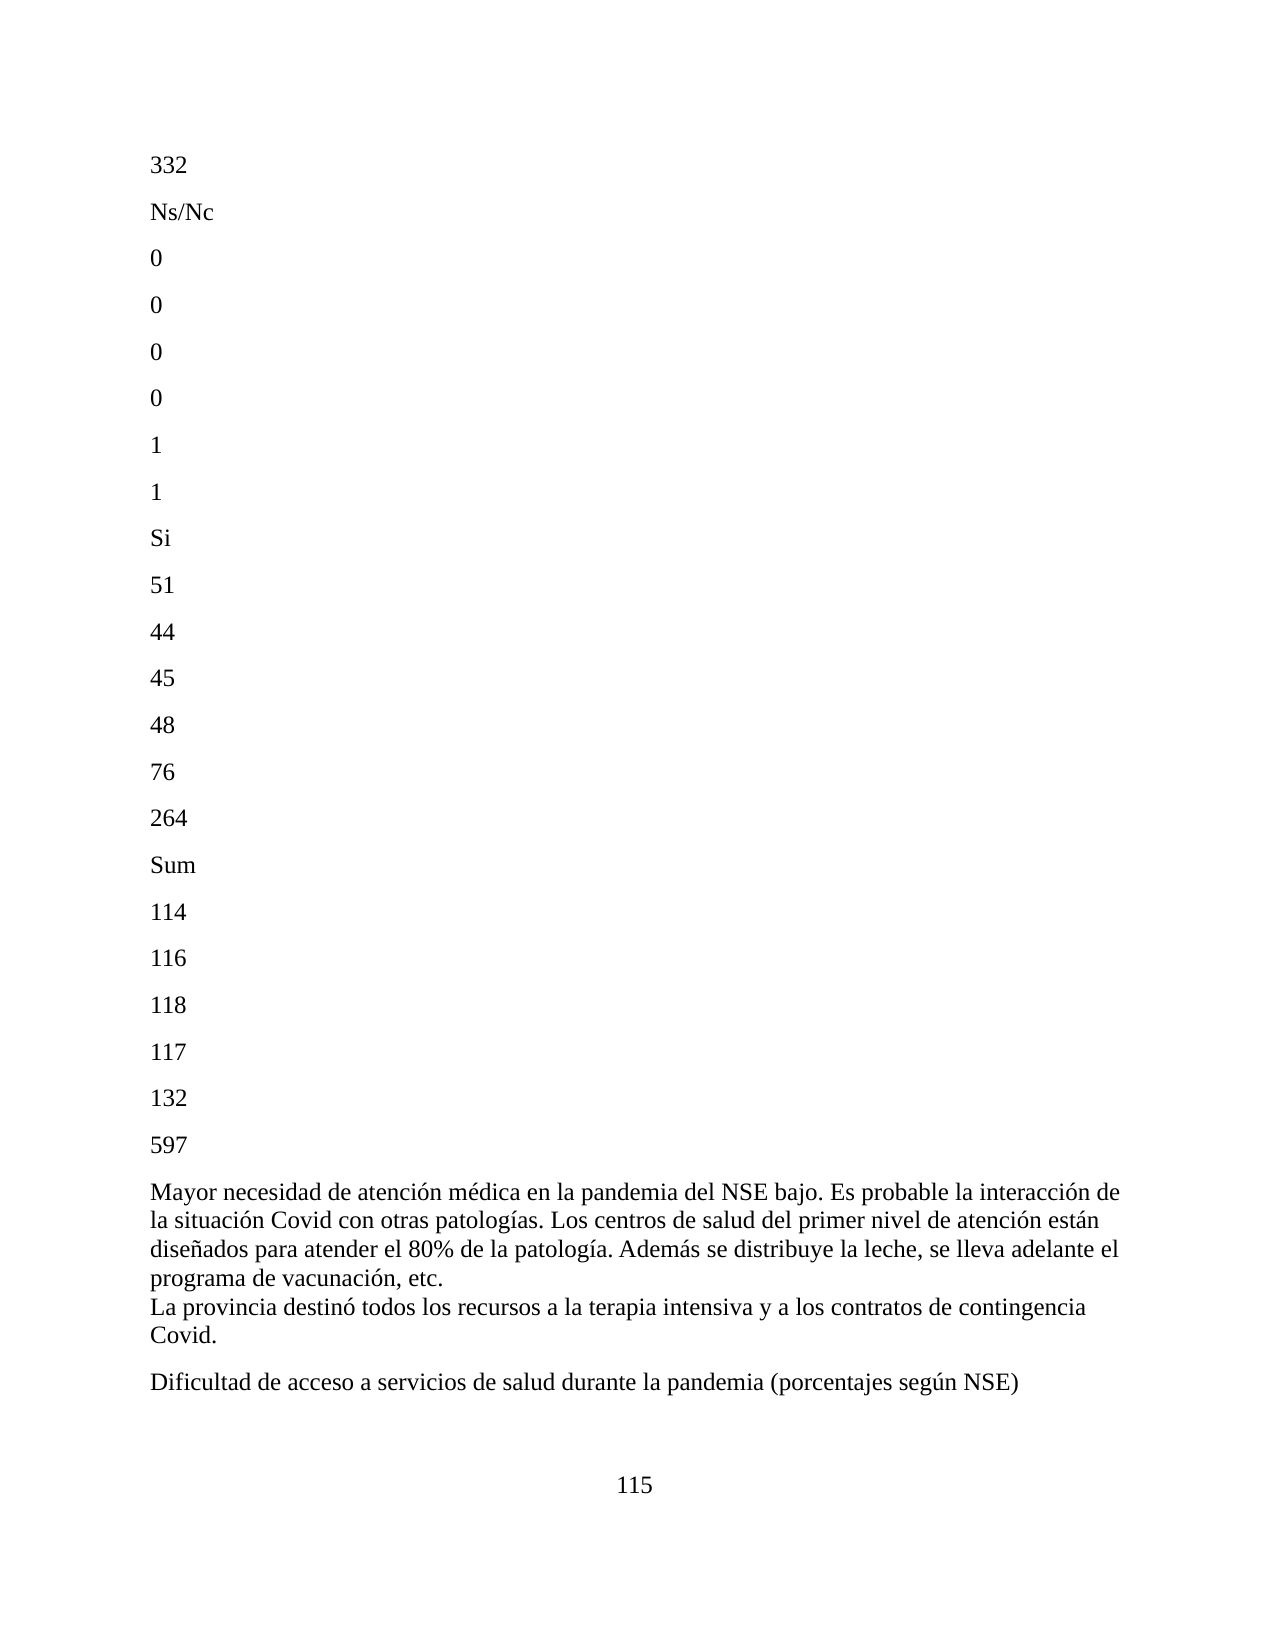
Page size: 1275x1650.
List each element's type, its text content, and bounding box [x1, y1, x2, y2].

text 114 [150, 897, 1125, 925]
text 48 [150, 710, 1125, 739]
text 0 [150, 290, 1125, 319]
text 1 [150, 430, 1125, 459]
text 76 [150, 757, 1125, 785]
text Si [150, 523, 1125, 552]
text Dificultad de acceso a servicios de salud durante la pandemia (porcentajes según NSE) [150, 1367, 1125, 1396]
text Ns/Nc [150, 197, 1125, 225]
text 117 [150, 1037, 1125, 1065]
text 0 [150, 337, 1125, 365]
text Mayor necesidad de atención médica en la pandemia del NSE bajo. Es probable la interacción de la situación Covid con otras patologías. Los centros de salud del primer nivel de atención están diseñados para atender el 80% de la patología. Además se distribuye la leche, se lleva adelante el programa de vacunación, etc. La provincia destinó todos los recursos a la terapia intensiva y a los contratos de contingencia Covid. [150, 1177, 1125, 1349]
text 132 [150, 1083, 1125, 1112]
text 45 [150, 663, 1125, 692]
text 264 [150, 803, 1125, 832]
text 1 [150, 477, 1125, 505]
text 0 [150, 243, 1125, 272]
text 116 [150, 943, 1125, 972]
text 44 [150, 617, 1125, 645]
text Sum [150, 850, 1125, 879]
text 51 [150, 570, 1125, 599]
text 332 [150, 150, 1125, 179]
text 597 [150, 1130, 1125, 1159]
text 118 [150, 990, 1125, 1019]
text 0 [150, 383, 1125, 412]
